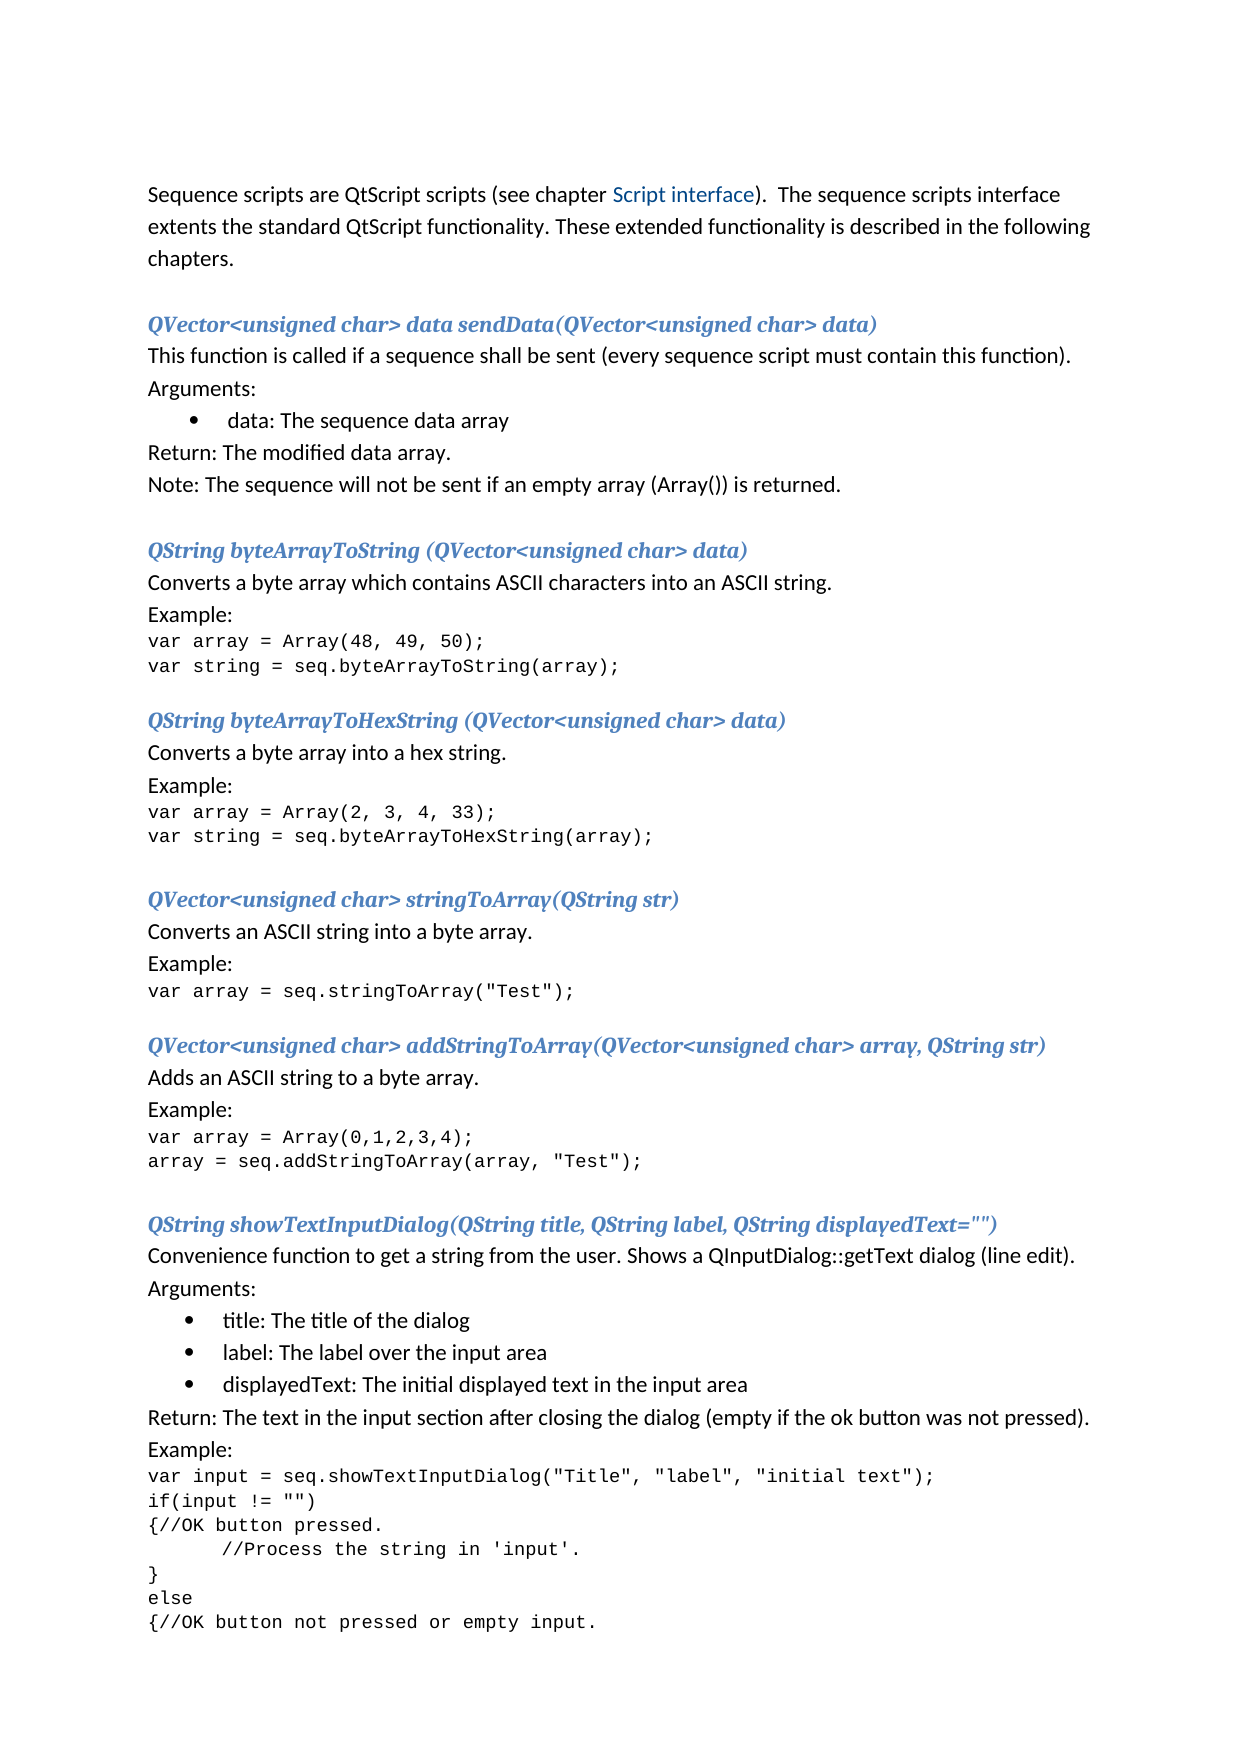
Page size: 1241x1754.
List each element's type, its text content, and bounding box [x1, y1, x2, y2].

text //Process the string in 'input'. [148, 1540, 1093, 1561]
text Return: The text in the input section after closing the dialog (empty if the ok button was not pressed). [148, 1403, 1093, 1431]
text {//OK button not pressed or empty input. [148, 1613, 1093, 1634]
text Example: [148, 771, 1093, 799]
list title: The title of the dialog [185, 1306, 1093, 1334]
text Adds an ASCII string to a byte array. [148, 1063, 1093, 1091]
text Converts a byte array which contains ASCII characters into an ASCII string. [148, 568, 1093, 596]
subtitle QVector<unsigned char> data sendData(QVector<unsigned char> data) [148, 311, 1093, 338]
text } [148, 1564, 1093, 1586]
text if(input != "") [148, 1491, 1093, 1513]
text var string = seq.byteArrayToString(array); [148, 657, 1093, 678]
list data: The sequence data array [190, 406, 1093, 434]
text This function is called if a sequence shall be sent (every sequence script must contain this function). [148, 342, 1093, 370]
text Note: The sequence will not be sent if an empty array (Array()) is returned. [148, 470, 1093, 498]
subtitle QString byteArrayToString (QVector<unsigned char> data) [148, 538, 1093, 564]
text Example: [148, 949, 1093, 977]
text Example: [148, 1435, 1093, 1463]
text var array = Array(2, 3, 4, 33); [148, 803, 1093, 824]
text Convenience function to get a string from the user. Shows a QInputDialog::getText dialog (line edit). [148, 1242, 1093, 1270]
text var array = Array(0,1,2,3,4); [148, 1128, 1093, 1149]
text Example: [148, 600, 1093, 628]
text Arguments: [148, 374, 1093, 402]
text Return: The modified data array. [148, 438, 1093, 466]
subtitle QVector<unsigned char> addStringToArray(QVector<unsigned char> array, QString str) [148, 1033, 1093, 1059]
text Sequence scripts are QtScript scripts (see chapter Script interface). The sequence scripts interface extents the standard QtScript functionality. These extended functionality is described in the following chapters. [148, 180, 1093, 272]
text Converts an ASCII string into a byte array. [148, 917, 1093, 945]
text array = seq.addStringToArray(array, "Test"); [148, 1152, 1093, 1173]
text Example: [148, 1095, 1093, 1123]
subtitle QString byteArrayToHexString (QVector<unsigned char> data) [148, 708, 1093, 735]
text var array = seq.stringToArray("Test"); [148, 981, 1093, 1003]
subtitle QVector<unsigned char> stringToArray(QString str) [148, 887, 1093, 913]
text var input = seq.showTextInputDialog("Title", "label", "initial text"); [148, 1467, 1093, 1488]
list displayedText: The initial displayed text in the input area [185, 1370, 1093, 1398]
text Converts a byte array into a hex string. [148, 738, 1093, 767]
list label: The label over the input area [185, 1338, 1093, 1366]
text Arguments: [148, 1274, 1093, 1302]
text var array = Array(48, 49, 50); [148, 632, 1093, 653]
text var string = seq.byteArrayToHexString(array); [148, 827, 1093, 848]
text else [148, 1589, 1093, 1610]
subtitle QString showTextInputDialog(QString title, QString label, QString displayedText="") [148, 1211, 1093, 1238]
text {//OK button pressed. [148, 1516, 1093, 1537]
